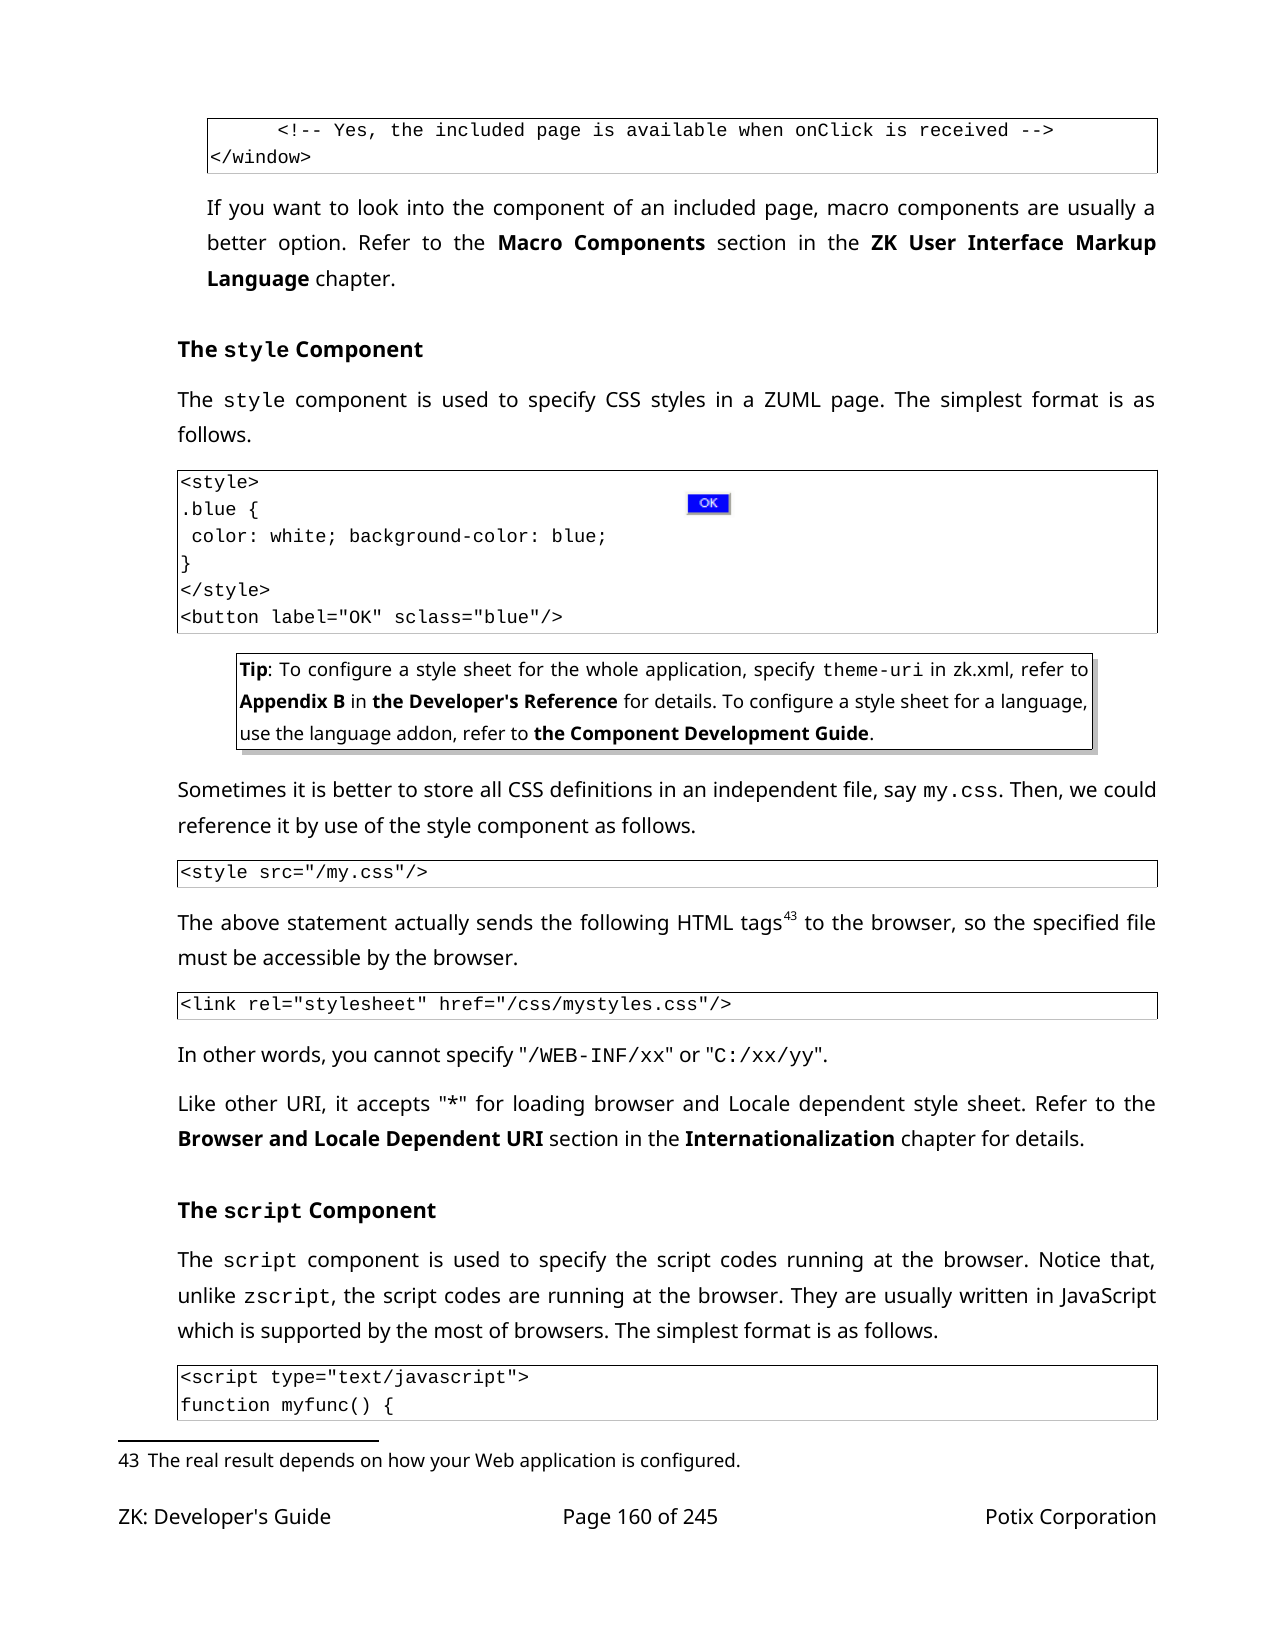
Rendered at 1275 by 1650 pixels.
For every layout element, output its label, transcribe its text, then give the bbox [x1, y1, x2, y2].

text <style> [178, 471, 1157, 494]
text Like other URI, it accepts "*" for loading browser and Locale dependent style sheet. Refer to the Browser and Locale Dependent URI section in the Internationalization chapter for details. [177, 1089, 1157, 1152]
text Tip: To configure a style sheet for the whole application, specify theme-uri in zk.xml, refer to Appendix B in the Developer's Reference for details. To configure a style sheet for a language, use the language addon, refer to the Component Development Guide. [237, 654, 1092, 749]
text Sometimes it is better to store all CSS definitions in an independent file, say my.css. Then, we could reference it by use of the style component as follows. [177, 775, 1157, 839]
text The script component is used to specify the script codes running at the browser. Notice that, unlike zscript, the script codes are running at the browser. They are usually written in JavaScript which is supported by the most of browsers. The simplest format is as follows. [177, 1246, 1157, 1345]
subtitle The script Component [177, 1195, 1157, 1225]
text color: white; background-color: blue; [178, 524, 1157, 548]
text } [178, 551, 1157, 575]
text The real result depends on how your Web application is configured. [118, 1447, 1157, 1473]
text <!-- Yes, the included page is available when onClick is received --> [208, 119, 1157, 142]
text <script type="text/javascript"> [178, 1366, 1157, 1390]
text The above statement actually sends the following HTML tags to the browser, so the specified file must be accessible by the browser. [177, 908, 1157, 971]
text <link rel="stylesheet" href="/css/mystyles.css"/> [178, 993, 1157, 1019]
picture [683, 488, 735, 519]
text <button label="OK" sclass="blue"/> [178, 605, 1157, 633]
text <style src="/my.css"/> [178, 861, 1157, 887]
subtitle The style Component [177, 334, 1157, 364]
text </window> [208, 145, 1157, 173]
text In other words, you cannot specify "/WEB-INF/xx" or "C:/xx/yy". [177, 1040, 1157, 1068]
text .blue { [178, 497, 1157, 521]
text </style> [178, 578, 1157, 602]
text The style component is used to specify CSS styles in a ZUML page. The simplest format is as follows. [177, 385, 1157, 449]
text function myfunc() { [178, 1393, 1157, 1420]
text If you want to look into the component of an included page, macro components are usually a better option. Refer to the Macro Components section in the ZK User Interface Markup Language chapter. [207, 193, 1157, 292]
